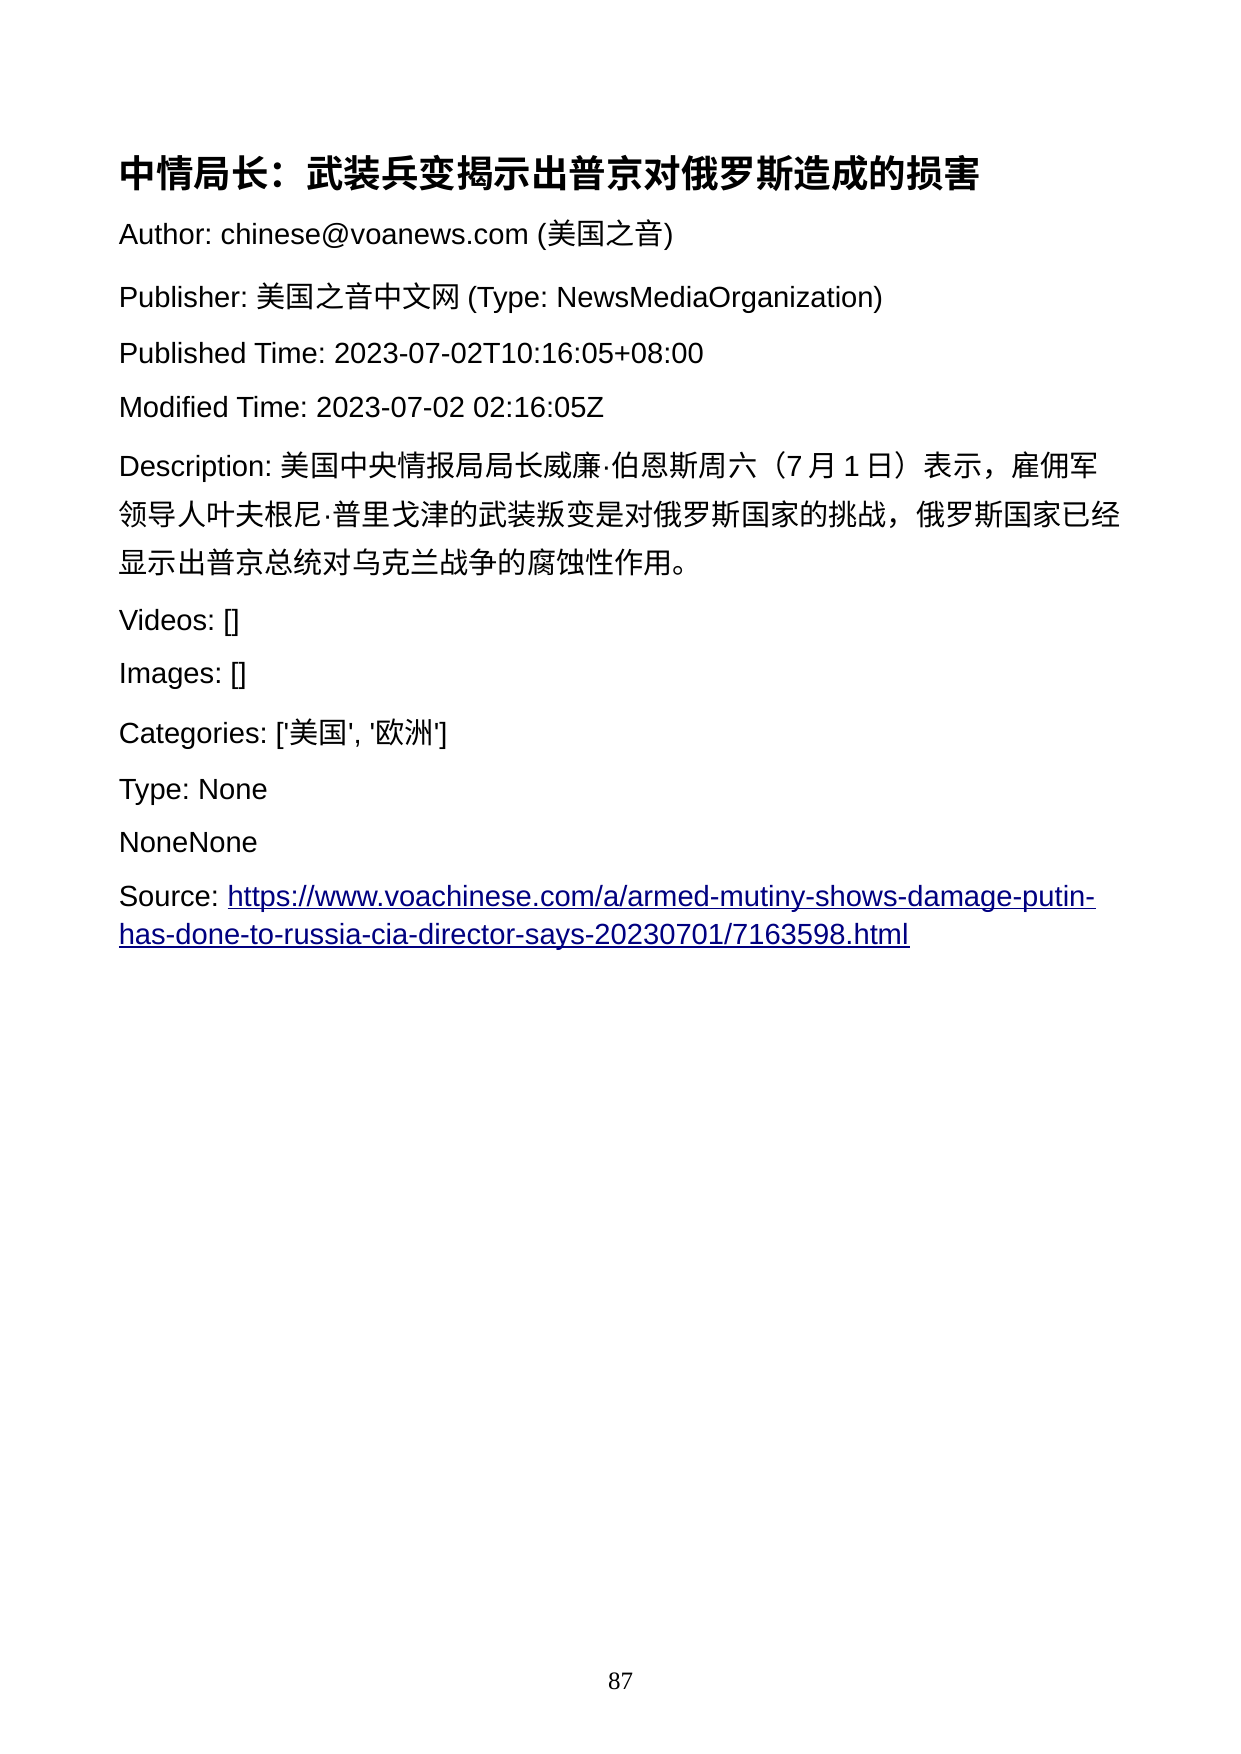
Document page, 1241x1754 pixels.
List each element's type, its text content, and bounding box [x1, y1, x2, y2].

text Published Time: 2023-07-02T10:16:05+08:00 [118, 337, 1122, 370]
text Images: [] [118, 656, 1122, 690]
text Author: chinese@voanews.com (美国之音) [118, 210, 1122, 253]
text NoneNone [118, 826, 1122, 859]
text Modified Time: 2023-07-02 02:16:05Z [118, 390, 1122, 423]
text Type: None [118, 772, 1122, 806]
text Videos: [] [118, 603, 1122, 637]
text Categories: ['美国', '欧洲'] [118, 709, 1122, 752]
text Publisher: 美国之音中文网 (Type: NewsMediaOrganization) [118, 273, 1122, 316]
text Description: 美国中央情报局局长威廉·伯恩斯周六（7月1日）表示，雇佣军领导人叶夫根尼·普里戈津的武装叛变是对俄罗斯国家的挑战，俄罗斯国家已经显示出普京总统对乌克兰战争的腐蚀性作用。 [118, 443, 1122, 582]
subtitle 中情局长：武装兵变揭示出普京对俄罗斯造成的损害 [118, 143, 1122, 198]
text Source: https://www.voachinese.com/a/armed-mutiny-shows-damage-putin-has-done-to-russia-cia-director-says-20230701/7163598.html [118, 879, 1122, 951]
